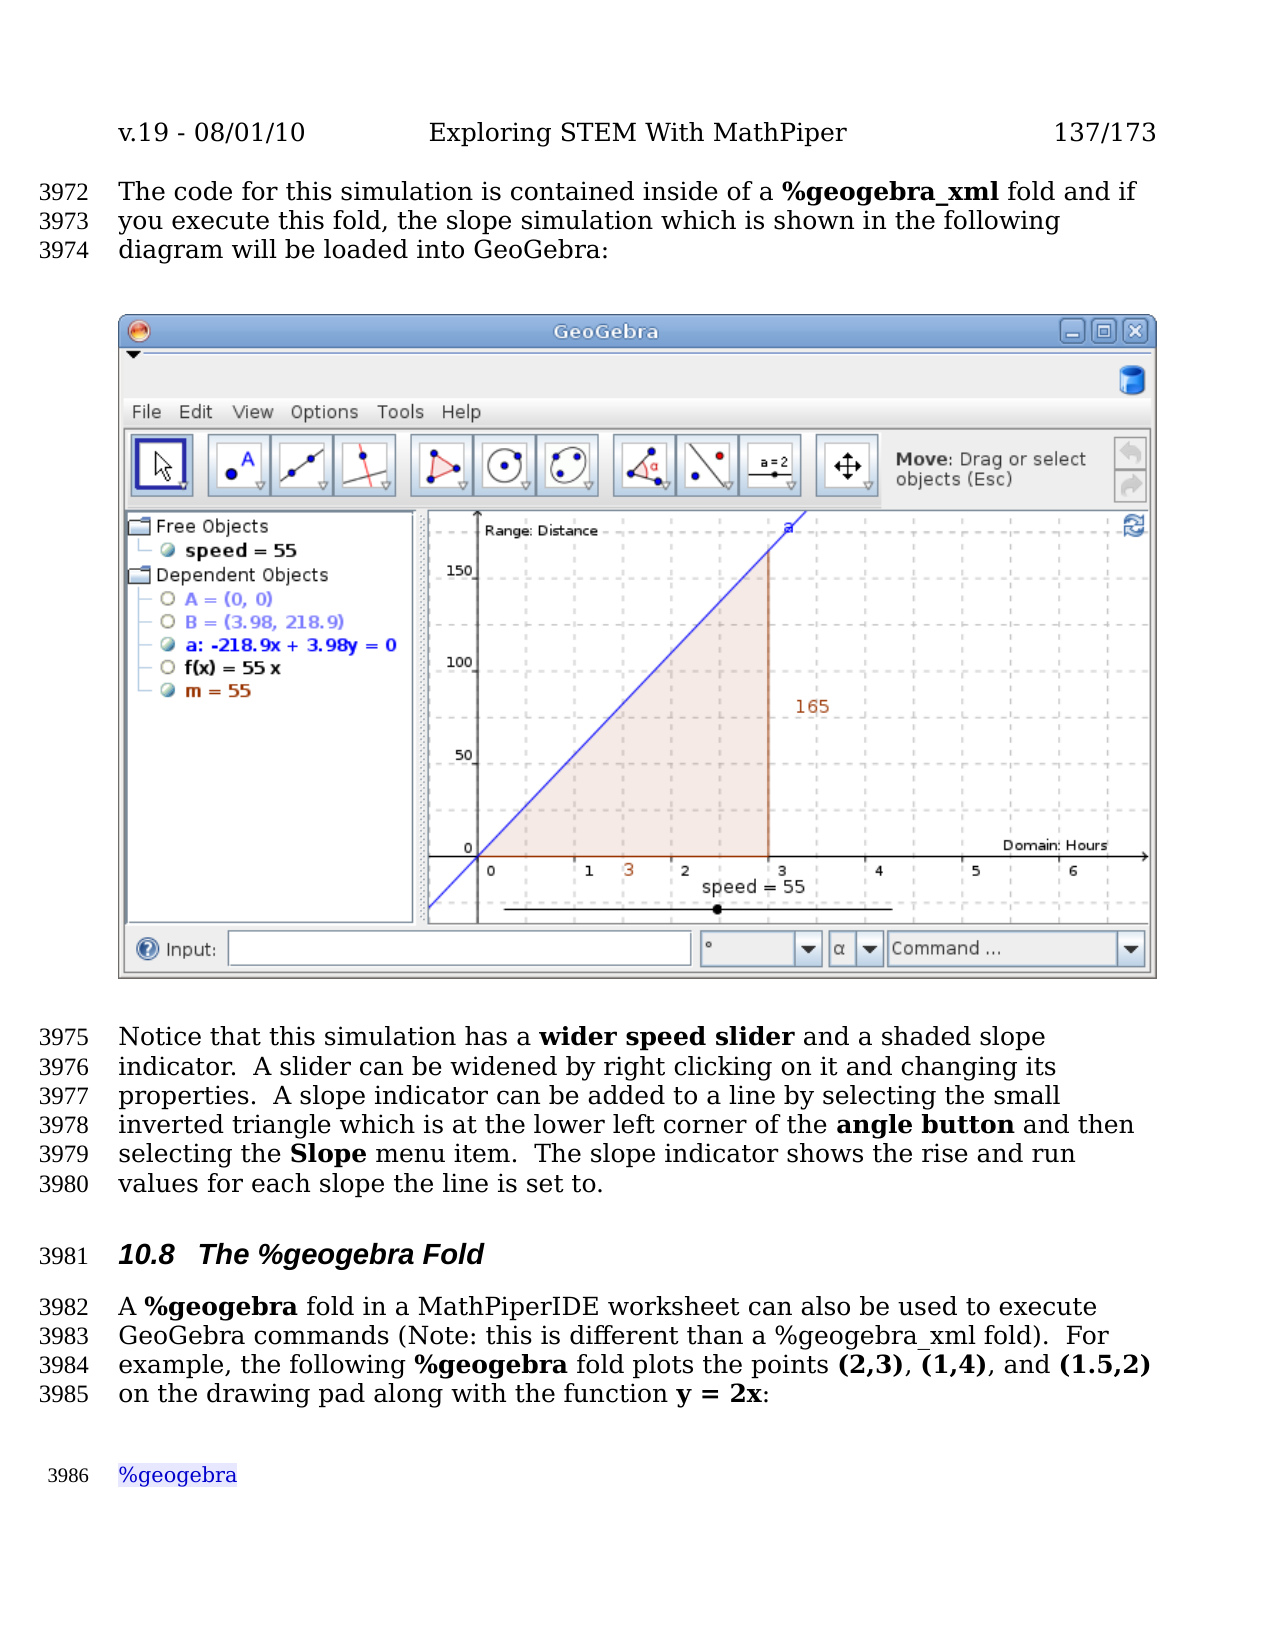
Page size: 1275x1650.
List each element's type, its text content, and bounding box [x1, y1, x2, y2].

text The code for this simulation is contained inside of a %geogebra_xml fold and if you execute this fold, the slope simulation which is shown in the following diagram will be loaded into GeoGebra: [118, 177, 1157, 264]
subtitle The %geogebra Fold [118, 1237, 1157, 1271]
picture [118, 314, 1157, 979]
text A %geogebra fold in a MathPiperIDE worksheet can also be used to execute GeoGebra commands (Note: this is different than a %geogebra_xml fold). For example, the following %geogebra fold plots the points (2,3), (1,4), and (1.5,2) on the drawing pad along with the function y = 2x: [118, 1291, 1157, 1409]
text Notice that this simulation has a wider speed slider and a shaded slope indicator. A slider can be widened by right clicking on it and changing its properties. A slope indicator can be added to a line by selecting the small inverted triangle which is at the lower left corner of the angle button and then selecting the Slope menu item. The slope indicator shows the rise and run values for each slope the line is set to. [118, 1022, 1157, 1198]
text %geogebra [118, 1463, 1157, 1487]
